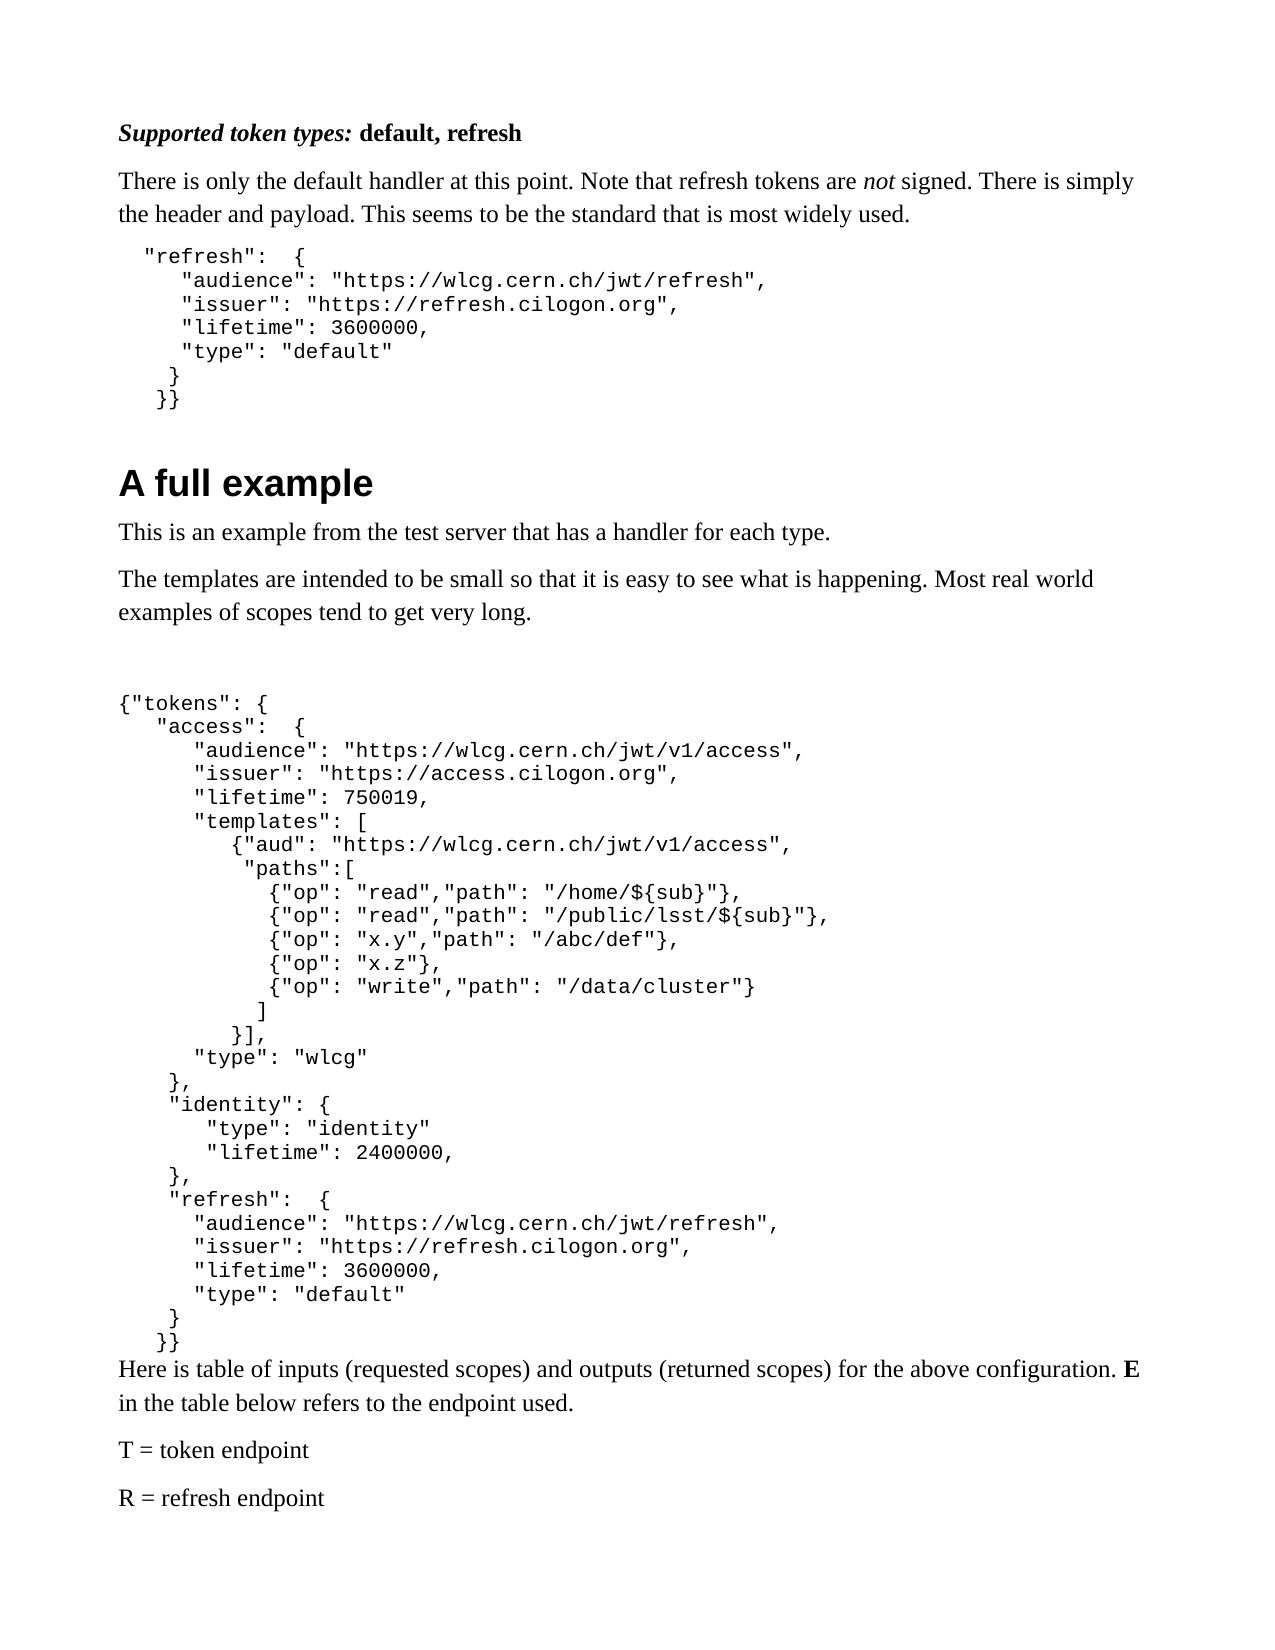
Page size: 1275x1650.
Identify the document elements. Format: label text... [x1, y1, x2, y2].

text The templates are intended to be small so that it is easy to see what is happening. Most real world examples of scopes tend to get very long. [118, 564, 1157, 626]
text R = refresh endpoint [118, 1483, 1157, 1512]
text }} [118, 1331, 1157, 1354]
text "audience": "https://wlcg.cern.ch/jwt/refresh", [118, 1213, 1157, 1236]
text T = token endpoint [118, 1435, 1157, 1464]
text "lifetime": 750019, [118, 787, 1157, 811]
text {"op": "x.z"}, [118, 953, 1157, 976]
text {"op": "x.y","path": "/abc/def"}, [118, 929, 1157, 953]
text }} [118, 388, 1157, 412]
text "refresh": { [118, 246, 1157, 270]
text "lifetime": 2400000, [118, 1142, 1157, 1165]
text }, [118, 1071, 1157, 1094]
text "issuer": "https://refresh.cilogon.org", [118, 294, 1157, 317]
text } [118, 1307, 1157, 1331]
text {"tokens": { [118, 692, 1157, 716]
text "issuer": "https://refresh.cilogon.org", [118, 1236, 1157, 1260]
text "type": "default" [118, 1284, 1157, 1307]
text "type": "default" [118, 341, 1157, 364]
text "lifetime": 3600000, [118, 1260, 1157, 1284]
text "access": { [118, 716, 1157, 740]
text "type": "identity" [118, 1118, 1157, 1142]
text "lifetime": 3600000, [118, 317, 1157, 341]
text {"op": "read","path": "/public/lsst/${sub}"}, [118, 905, 1157, 929]
text ] [118, 1000, 1157, 1023]
text "issuer": "https://access.cilogon.org", [118, 763, 1157, 787]
text }, [118, 1165, 1157, 1189]
text "audience": "https://wlcg.cern.ch/jwt/refresh", [118, 270, 1157, 294]
text This is an example from the test server that has a handler for each type. [118, 517, 1157, 545]
text Here is table of inputs (requested scopes) and outputs (returned scopes) for the above configuration. E in the table below refers to the endpoint used. [118, 1354, 1157, 1416]
text {"aud": "https://wlcg.cern.ch/jwt/v1/access", [118, 834, 1157, 858]
subtitle A full example [118, 461, 1157, 504]
text There is only the default handler at this point. Note that refresh tokens are not signed. There is simply the header and payload. This seems to be the standard that is most widely used. [118, 166, 1157, 227]
text "paths":[ [118, 858, 1157, 882]
text {"op": "read","path": "/home/${sub}"}, [118, 882, 1157, 905]
text }], [118, 1023, 1157, 1047]
text "identity": { [118, 1094, 1157, 1118]
text "templates": [ [118, 811, 1157, 834]
text {"op": "write","path": "/data/cluster"} [118, 976, 1157, 1000]
text "type": "wlcg" [118, 1047, 1157, 1071]
text "audience": "https://wlcg.cern.ch/jwt/v1/access", [118, 740, 1157, 763]
text } [118, 364, 1157, 388]
text "refresh": { [118, 1189, 1157, 1213]
text Supported token types: default, refresh [118, 118, 1157, 147]
